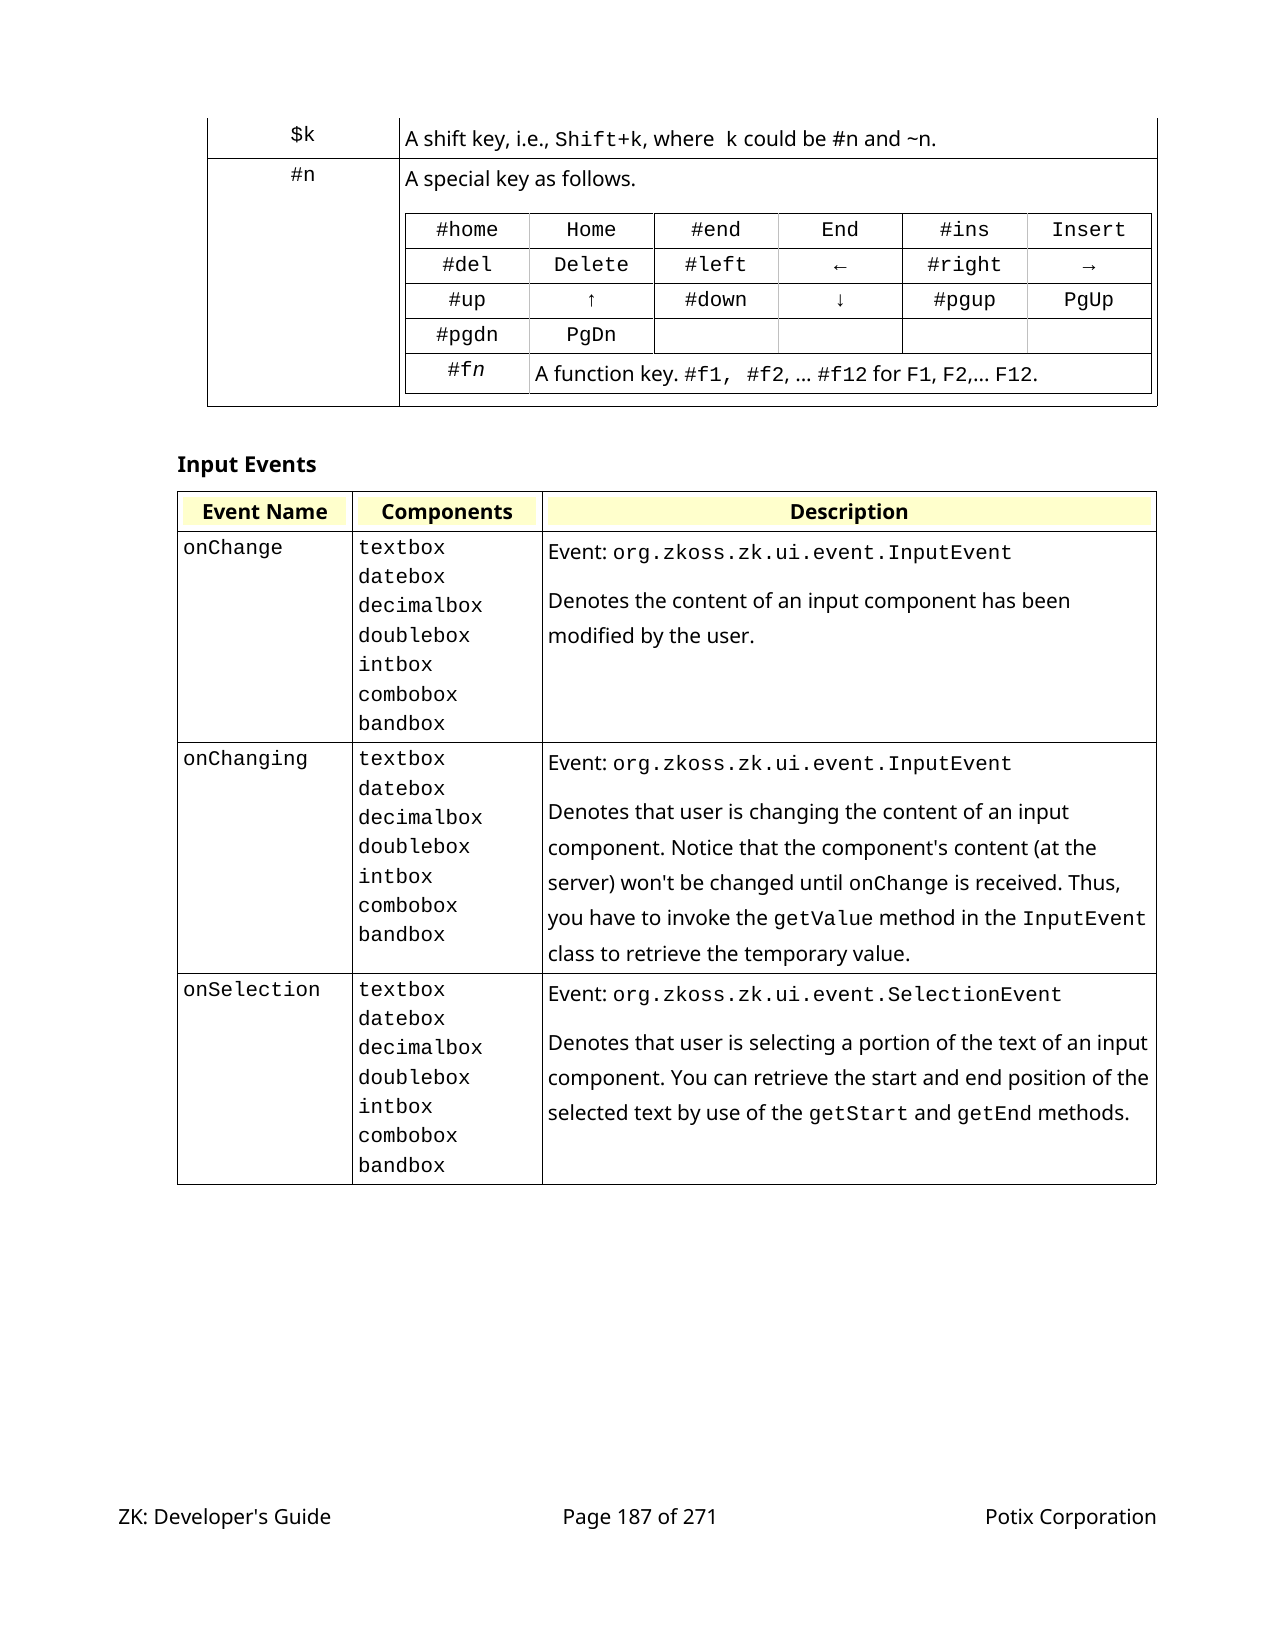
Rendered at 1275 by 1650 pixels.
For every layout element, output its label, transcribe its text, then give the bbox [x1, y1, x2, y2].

table_cell [903, 319, 1027, 353]
table_cell textbox datebox decimalbox doublebox intbox combobox bandbox [353, 532, 542, 742]
table_cell A special key as follows. [400, 159, 1157, 406]
table_cell #n [208, 159, 399, 406]
table_cell ← [779, 249, 902, 283]
table_cell #down [655, 284, 778, 318]
table_cell Delete [530, 249, 653, 283]
table_cell [779, 319, 902, 353]
table_header Insert [1028, 214, 1151, 248]
table_cell Event: org.zkoss.zk.ui.event.InputEvent Denotes the content of an input component has been modified by the user. [543, 532, 1156, 742]
table_cell [1028, 319, 1151, 353]
table_cell #fn [406, 354, 529, 393]
table_cell #up [406, 284, 529, 318]
table_cell A shift key, i.e., Shift+k, where k could be #n and ~n. [400, 118, 1157, 158]
table_cell PgUp [1028, 284, 1151, 318]
table_cell onSelection [178, 974, 352, 1184]
table_cell onChanging [178, 743, 352, 973]
table_cell #del [406, 249, 529, 283]
table_cell Event: org.zkoss.zk.ui.event.SelectionEvent Denotes that user is selecting a portion of the text of an input component. You can retrieve the start and end position of the selected text by use of the getStart and getEnd methods. [543, 974, 1156, 1184]
table_cell #left [655, 249, 778, 283]
table_header Home [530, 214, 653, 248]
table_header #end [655, 214, 778, 248]
table_header #ins [903, 214, 1027, 248]
subtitle Input Events [177, 449, 1157, 479]
table_header Description [543, 492, 1156, 531]
table_cell PgDn [530, 319, 653, 353]
table_cell textbox datebox decimalbox doublebox intbox combobox bandbox [353, 743, 542, 973]
table_cell ↑ [530, 284, 653, 318]
table_cell A function key. #f1, #f2, ... #f12 for F1, F2,... F12. [530, 354, 1151, 393]
table_cell #pgdn [406, 319, 529, 353]
table_cell → [1028, 249, 1151, 283]
table_header End [779, 214, 902, 248]
table_cell $k [208, 118, 399, 158]
table_cell textbox datebox decimalbox doublebox intbox combobox bandbox [353, 974, 542, 1184]
table_cell #pgup [903, 284, 1027, 318]
table_header #home [406, 214, 529, 248]
table_cell Event: org.zkoss.zk.ui.event.InputEvent Denotes that user is changing the content of an input component. Notice that the component's content (at the server) won't be changed until onChange is received. Thus, you have to invoke the getValue method in the InputEvent class to retrieve the temporary value. [543, 743, 1156, 973]
table_cell ↓ [779, 284, 902, 318]
table_header Components [353, 492, 542, 531]
table_cell [655, 319, 778, 353]
table_header Event Name [178, 492, 352, 531]
table_cell #right [903, 249, 1027, 283]
table_cell onChange [178, 532, 352, 742]
